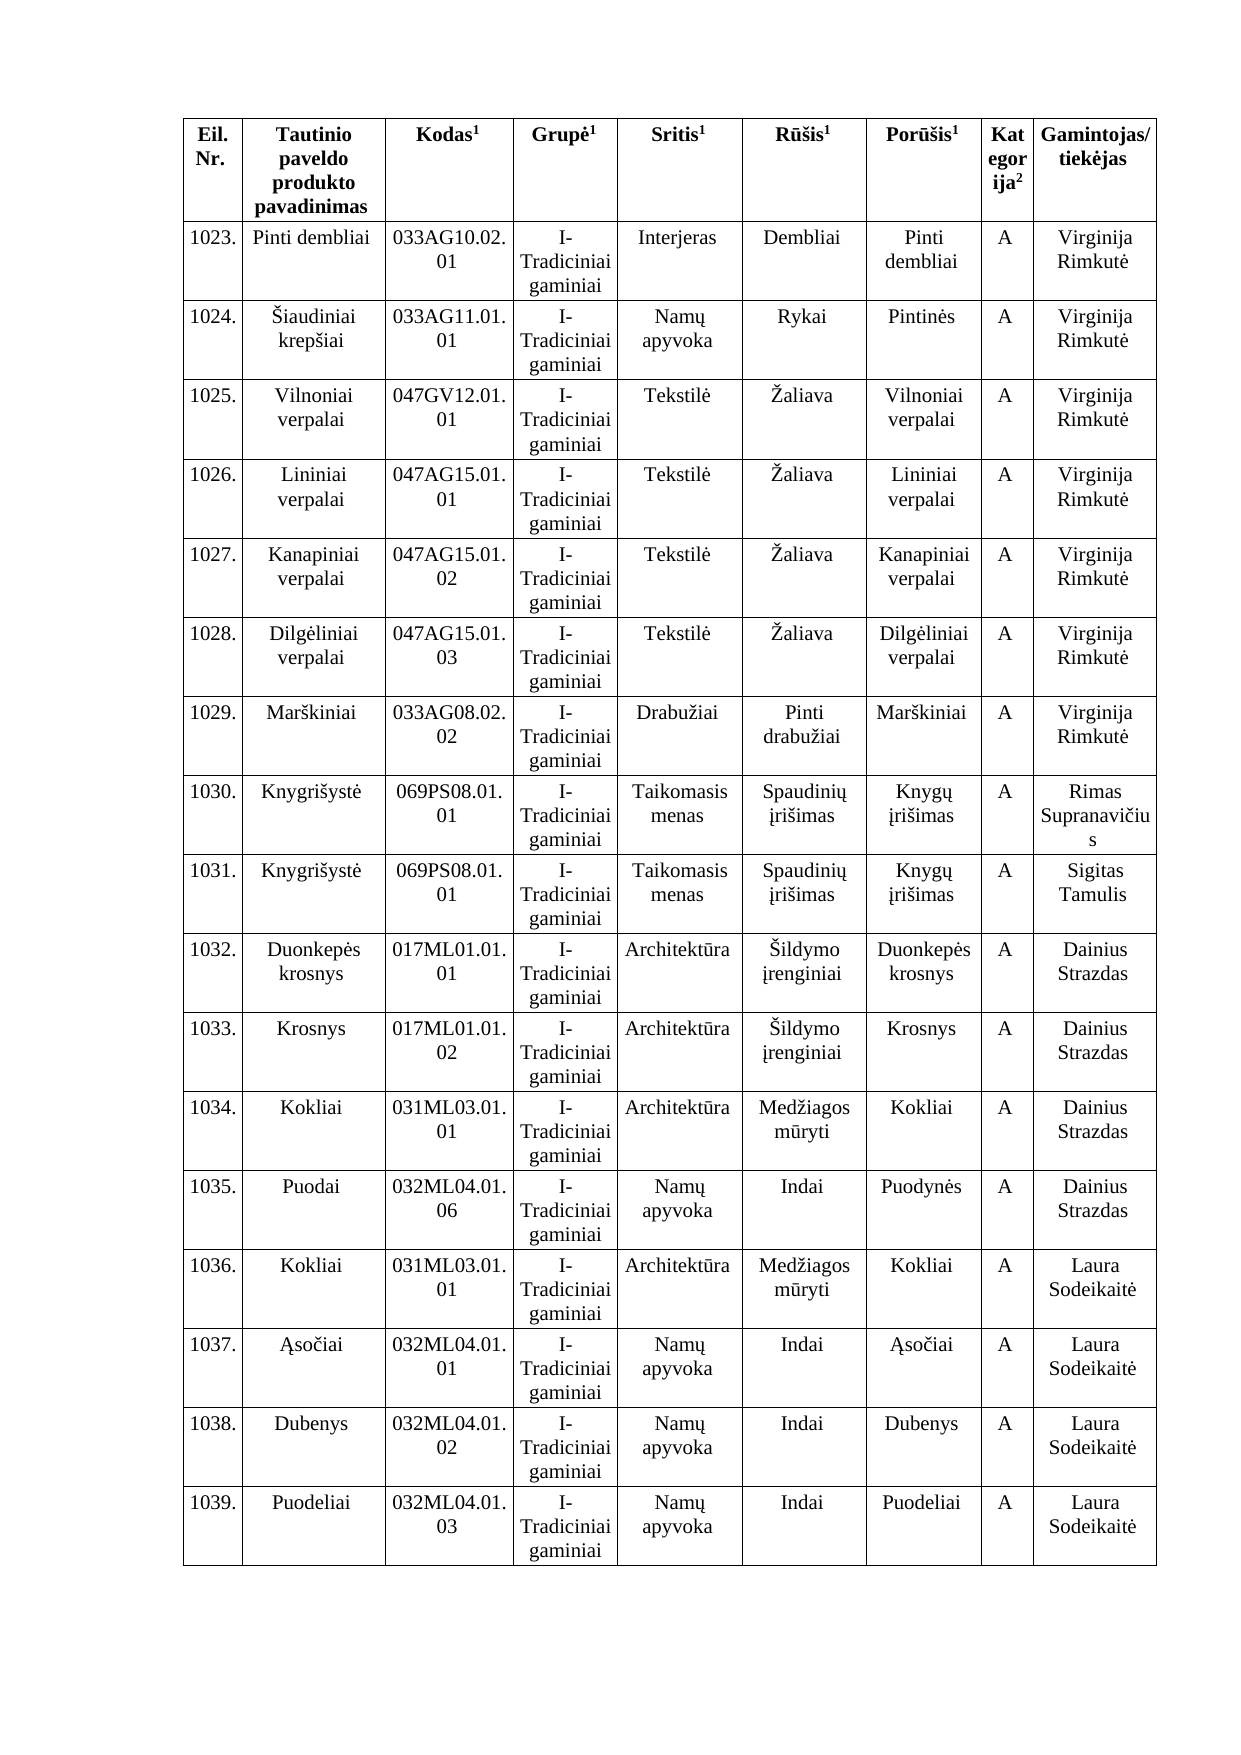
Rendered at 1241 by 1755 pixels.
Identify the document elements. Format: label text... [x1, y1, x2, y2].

table_cell Kanapiniai verpalai [867, 539, 981, 617]
table_cell Indai [743, 1329, 866, 1407]
table_cell Knygrišystė [243, 776, 385, 854]
table_cell Puodeliai [243, 1487, 385, 1565]
table_cell 031ML03.01.01 [386, 1250, 513, 1328]
table_cell Dilgėliniai verpalai [243, 618, 385, 696]
table_cell Taikomasis menas [618, 855, 742, 933]
table_cell Interjeras [618, 222, 742, 300]
table_cell Virginija Rimkutė [1034, 460, 1156, 537]
table_cell 1028. [184, 618, 242, 696]
table_cell 069PS08.01.01 [386, 776, 513, 854]
table_cell 1029. [184, 697, 242, 775]
table_cell Architektūra [618, 1250, 742, 1328]
table_cell A [982, 539, 1033, 617]
table_cell Marškiniai [867, 697, 981, 775]
table_cell 1033. [184, 1013, 242, 1091]
table_header Tautinio paveldo produkto pavadinimas [243, 119, 385, 221]
table_cell Lininiai verpalai [243, 460, 385, 537]
table_cell I-Tradiciniai gaminiai [514, 1171, 617, 1249]
table_cell Namų apyvoka [618, 1171, 742, 1249]
table_cell A [982, 697, 1033, 775]
table_cell Krosnys [243, 1013, 385, 1091]
table_cell A [982, 1250, 1033, 1328]
table_cell Tekstilė [618, 618, 742, 696]
table_cell Šildymo įrenginiai [743, 1013, 866, 1091]
table_cell Puodynės [867, 1171, 981, 1249]
table_cell I-Tradiciniai gaminiai [514, 222, 617, 300]
table_cell 1025. [184, 380, 242, 458]
table_cell Virginija Rimkutė [1034, 618, 1156, 696]
table_cell A [982, 855, 1033, 933]
table_cell 047AG15.01.02 [386, 539, 513, 617]
table_cell 1038. [184, 1408, 242, 1486]
table_cell Indai [743, 1408, 866, 1486]
table_cell Dubenys [867, 1408, 981, 1486]
table_cell 069PS08.01.01 [386, 855, 513, 933]
table_cell 032ML04.01.01 [386, 1329, 513, 1407]
table_cell Virginija Rimkutė [1034, 222, 1156, 300]
table_cell Indai [743, 1487, 866, 1565]
table_cell 033AG08.02.02 [386, 697, 513, 775]
table_cell Kanapiniai verpalai [243, 539, 385, 617]
table_cell I-Tradiciniai gaminiai [514, 1329, 617, 1407]
table_cell 017ML01.01.01 [386, 934, 513, 1012]
table_cell Knygų įrišimas [867, 776, 981, 854]
table_cell A [982, 1171, 1033, 1249]
table_cell A [982, 460, 1033, 537]
table_header Rūšis1 [743, 119, 866, 221]
table_cell Žaliava [743, 380, 866, 458]
table_cell 032ML04.01.06 [386, 1171, 513, 1249]
table_cell A [982, 1408, 1033, 1486]
table_cell Dainius Strazdas [1034, 1013, 1156, 1091]
table_cell 1035. [184, 1171, 242, 1249]
table_cell Šiaudiniai krepšiai [243, 301, 385, 379]
table_cell 1031. [184, 855, 242, 933]
table_cell Medžiagos mūryti [743, 1092, 866, 1170]
table_cell I-Tradiciniai gaminiai [514, 1250, 617, 1328]
table_cell 017ML01.01.02 [386, 1013, 513, 1091]
table_cell A [982, 1487, 1033, 1565]
table_cell 047GV12.01.01 [386, 380, 513, 458]
table_cell I-Tradiciniai gaminiai [514, 539, 617, 617]
table_cell 1034. [184, 1092, 242, 1170]
table_cell Architektūra [618, 934, 742, 1012]
table_cell Virginija Rimkutė [1034, 539, 1156, 617]
table_cell I-Tradiciniai gaminiai [514, 1092, 617, 1170]
table_cell A [982, 1329, 1033, 1407]
table_cell 1027. [184, 539, 242, 617]
table_cell 1036. [184, 1250, 242, 1328]
table_cell 1032. [184, 934, 242, 1012]
table_cell I-Tradiciniai gaminiai [514, 934, 617, 1012]
table_cell A [982, 618, 1033, 696]
table_cell I-Tradiciniai gaminiai [514, 776, 617, 854]
table_cell Virginija Rimkutė [1034, 697, 1156, 775]
table_cell 032ML04.01.02 [386, 1408, 513, 1486]
table_cell 047AG15.01.01 [386, 460, 513, 537]
table_cell Puodai [243, 1171, 385, 1249]
table_cell Architektūra [618, 1092, 742, 1170]
table_cell 1024. [184, 301, 242, 379]
table_cell 1037. [184, 1329, 242, 1407]
table_cell Duonkepės krosnys [243, 934, 385, 1012]
table_cell 032ML04.01.03 [386, 1487, 513, 1565]
table_cell Rimas Supranavičius [1034, 776, 1156, 854]
table_cell Vilnoniai verpalai [867, 380, 981, 458]
table_cell Tekstilė [618, 539, 742, 617]
table_cell I-Tradiciniai gaminiai [514, 380, 617, 458]
table_cell Namų apyvoka [618, 1408, 742, 1486]
table_header Sritis1 [618, 119, 742, 221]
table_cell 1039. [184, 1487, 242, 1565]
table_cell A [982, 222, 1033, 300]
table_cell A [982, 934, 1033, 1012]
table_cell Kokliai [867, 1250, 981, 1328]
table_cell 1023. [184, 222, 242, 300]
table_cell Krosnys [867, 1013, 981, 1091]
table_cell A [982, 776, 1033, 854]
table_cell I-Tradiciniai gaminiai [514, 697, 617, 775]
table_cell Pinti dembliai [867, 222, 981, 300]
table_cell Laura Sodeikaitė [1034, 1408, 1156, 1486]
table_cell Dainius Strazdas [1034, 934, 1156, 1012]
table_cell Dubenys [243, 1408, 385, 1486]
table_cell Drabužiai [618, 697, 742, 775]
table_header Grupė1 [514, 119, 617, 221]
table_cell Žaliava [743, 539, 866, 617]
table_cell I-Tradiciniai gaminiai [514, 618, 617, 696]
table_cell I-Tradiciniai gaminiai [514, 301, 617, 379]
table_cell Virginija Rimkutė [1034, 380, 1156, 458]
table_cell 047AG15.01.03 [386, 618, 513, 696]
table_cell Sigitas Tamulis [1034, 855, 1156, 933]
table_cell Žaliava [743, 460, 866, 537]
table_cell Ąsočiai [243, 1329, 385, 1407]
table_cell Puodeliai [867, 1487, 981, 1565]
table_cell Pinti drabužiai [743, 697, 866, 775]
table_cell A [982, 1013, 1033, 1091]
table_header Porūšis1 [867, 119, 981, 221]
table_cell Šildymo įrenginiai [743, 934, 866, 1012]
table_header Eil. Nr. [184, 119, 242, 221]
table_cell Tekstilė [618, 460, 742, 537]
table_cell Taikomasis menas [618, 776, 742, 854]
table_cell Kokliai [243, 1250, 385, 1328]
table_cell Vilnoniai verpalai [243, 380, 385, 458]
table_cell Pinti dembliai [243, 222, 385, 300]
table_cell Medžiagos mūryti [743, 1250, 866, 1328]
table_cell I-Tradiciniai gaminiai [514, 1408, 617, 1486]
table_cell Rykai [743, 301, 866, 379]
table_cell I-Tradiciniai gaminiai [514, 1487, 617, 1565]
table_cell Dilgėliniai verpalai [867, 618, 981, 696]
table_header Kategorija2 [982, 119, 1033, 221]
table_cell Kokliai [867, 1092, 981, 1170]
table_cell Knygrišystė [243, 855, 385, 933]
table_cell 033AG11.01.01 [386, 301, 513, 379]
table_cell Namų apyvoka [618, 1487, 742, 1565]
table_cell Laura Sodeikaitė [1034, 1329, 1156, 1407]
table_cell Indai [743, 1171, 866, 1249]
table_cell Dainius Strazdas [1034, 1092, 1156, 1170]
table_header Kodas1 [386, 119, 513, 221]
table_cell I-Tradiciniai gaminiai [514, 855, 617, 933]
table_cell Pintinės [867, 301, 981, 379]
table_cell 1030. [184, 776, 242, 854]
table_cell Tekstilė [618, 380, 742, 458]
table_cell I-Tradiciniai gaminiai [514, 1013, 617, 1091]
table_cell Ąsočiai [867, 1329, 981, 1407]
table_cell 1026. [184, 460, 242, 537]
table_cell Lininiai verpalai [867, 460, 981, 537]
table_cell Dainius Strazdas [1034, 1171, 1156, 1249]
table_cell Dembliai [743, 222, 866, 300]
table_cell 033AG10.02.01 [386, 222, 513, 300]
table_cell Kokliai [243, 1092, 385, 1170]
table_cell Namų apyvoka [618, 1329, 742, 1407]
table_cell Spaudinių įrišimas [743, 855, 866, 933]
table_cell Duonkepės krosnys [867, 934, 981, 1012]
table_cell Knygų įrišimas [867, 855, 981, 933]
table_cell A [982, 380, 1033, 458]
table_cell Virginija Rimkutė [1034, 301, 1156, 379]
table_cell Namų apyvoka [618, 301, 742, 379]
table_cell Spaudinių įrišimas [743, 776, 866, 854]
table_cell A [982, 301, 1033, 379]
table_cell 031ML03.01.01 [386, 1092, 513, 1170]
table_cell Žaliava [743, 618, 866, 696]
table_cell I-Tradiciniai gaminiai [514, 460, 617, 537]
table_header Gamintojas/ tiekėjas [1034, 119, 1156, 221]
table_cell A [982, 1092, 1033, 1170]
table_cell Laura Sodeikaitė [1034, 1487, 1156, 1565]
table_cell Laura Sodeikaitė [1034, 1250, 1156, 1328]
table_cell Architektūra [618, 1013, 742, 1091]
table_cell Marškiniai [243, 697, 385, 775]
